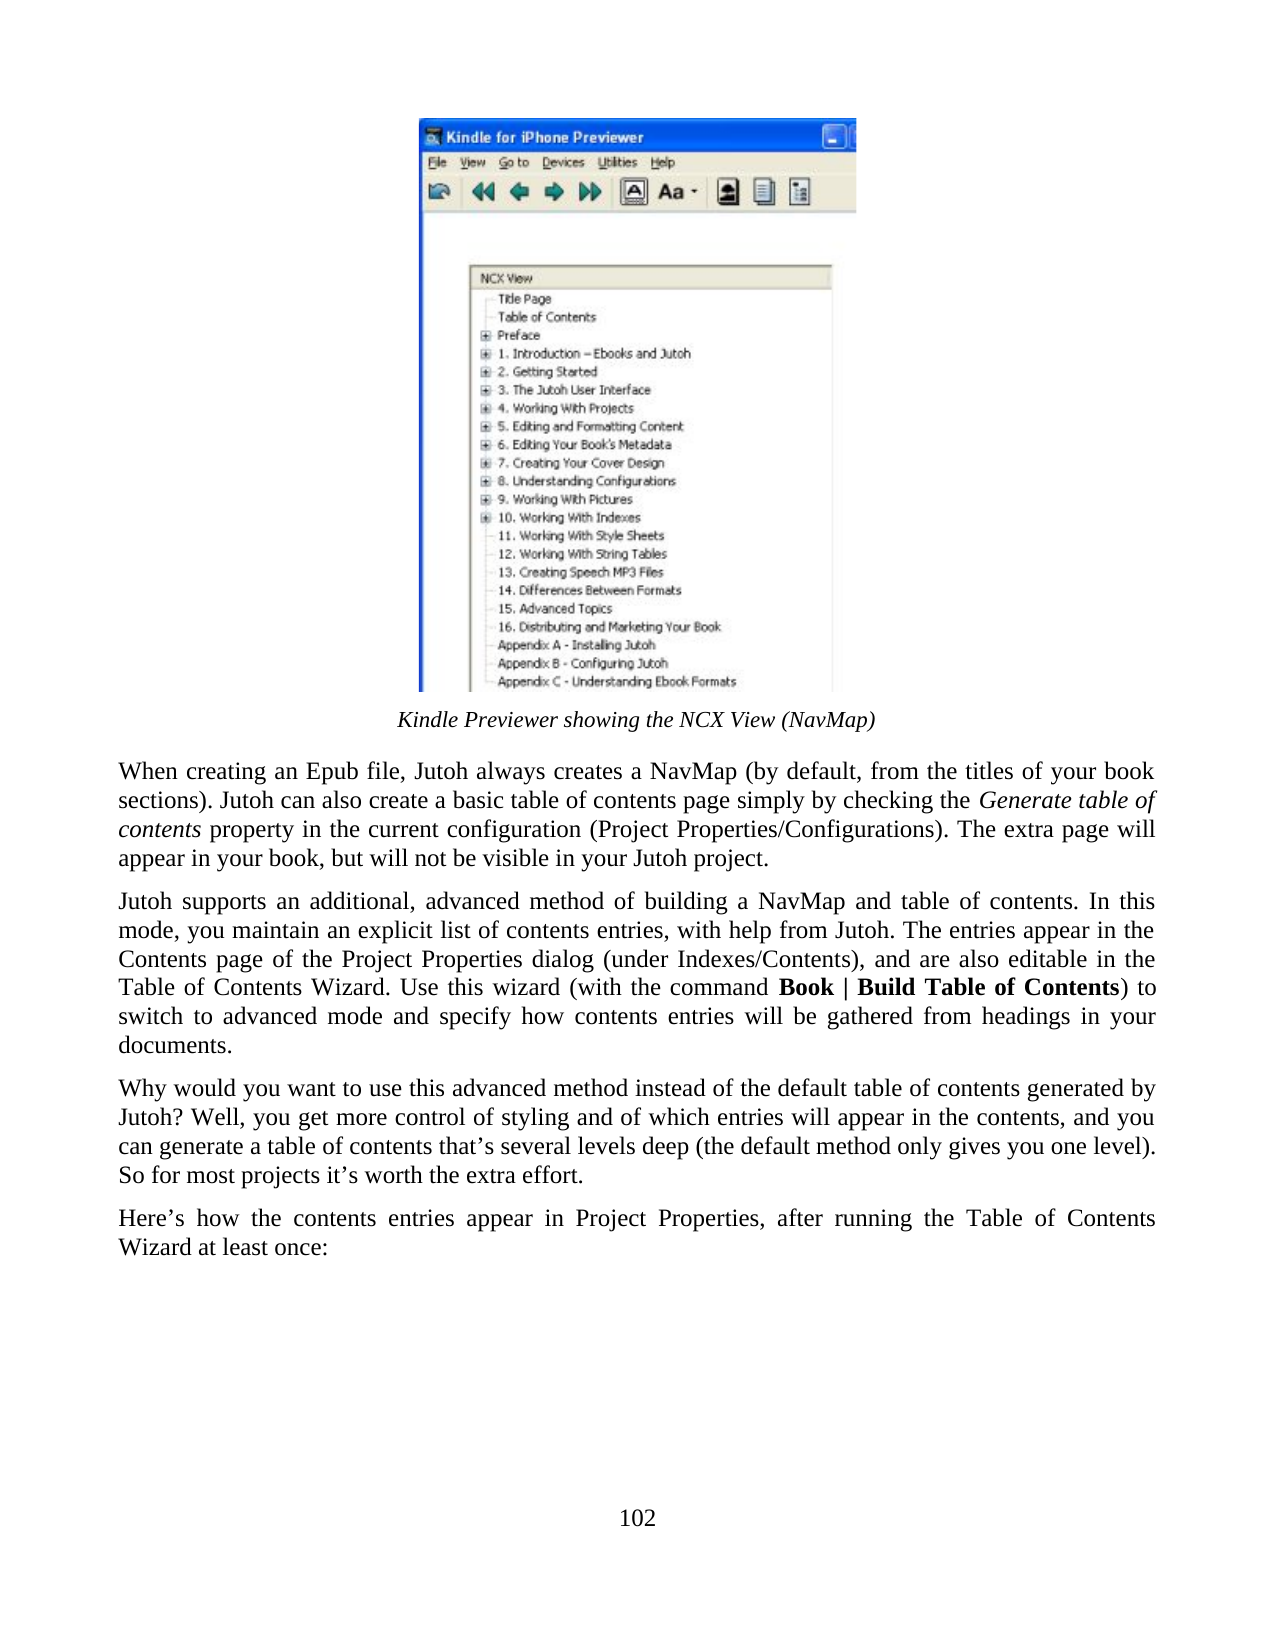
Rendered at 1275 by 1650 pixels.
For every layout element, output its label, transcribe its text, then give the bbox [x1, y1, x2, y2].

text Kindle Previewer showing the NCX View (NavMap) [118, 706, 1157, 733]
text Here’s how the contents entries appear in Project Properties, after running the Table of Contents Wizard at least once: [118, 1203, 1157, 1261]
picture [418, 118, 857, 692]
text Jutoh supports an additional, advanced method of building a NavMap and table of contents. In this mode, you maintain an explicit list of contents entries, with help from Jutoh. The entries appear in the Contents page of the Project Properties dialog (under Indexes/Contents), and are also editable in the Table of Contents Wizard. Use this wizard (with the command Book | Build Table of Contents) to switch to advanced mode and specify how contents entries will be gathered from headings in your documents. [118, 886, 1157, 1059]
text Why would you want to use this advanced method instead of the default table of contents generated by Jutoh? Well, you get more control of styling and of which entries will appear in the contents, and you can generate a table of contents that’s several levels deep (the default method only gives you one level). So for most projects it’s worth the extra effort. [118, 1073, 1157, 1188]
text When creating an Epub file, Jutoh always creates a NavMap (by default, from the titles of your book sections). Jutoh can also create a basic table of contents page simply by checking the Generate table of contents property in the current configuration (Project Properties/Configurations). The extra page will appear in your book, but will not be visible in your Jutoh project. [118, 756, 1157, 871]
